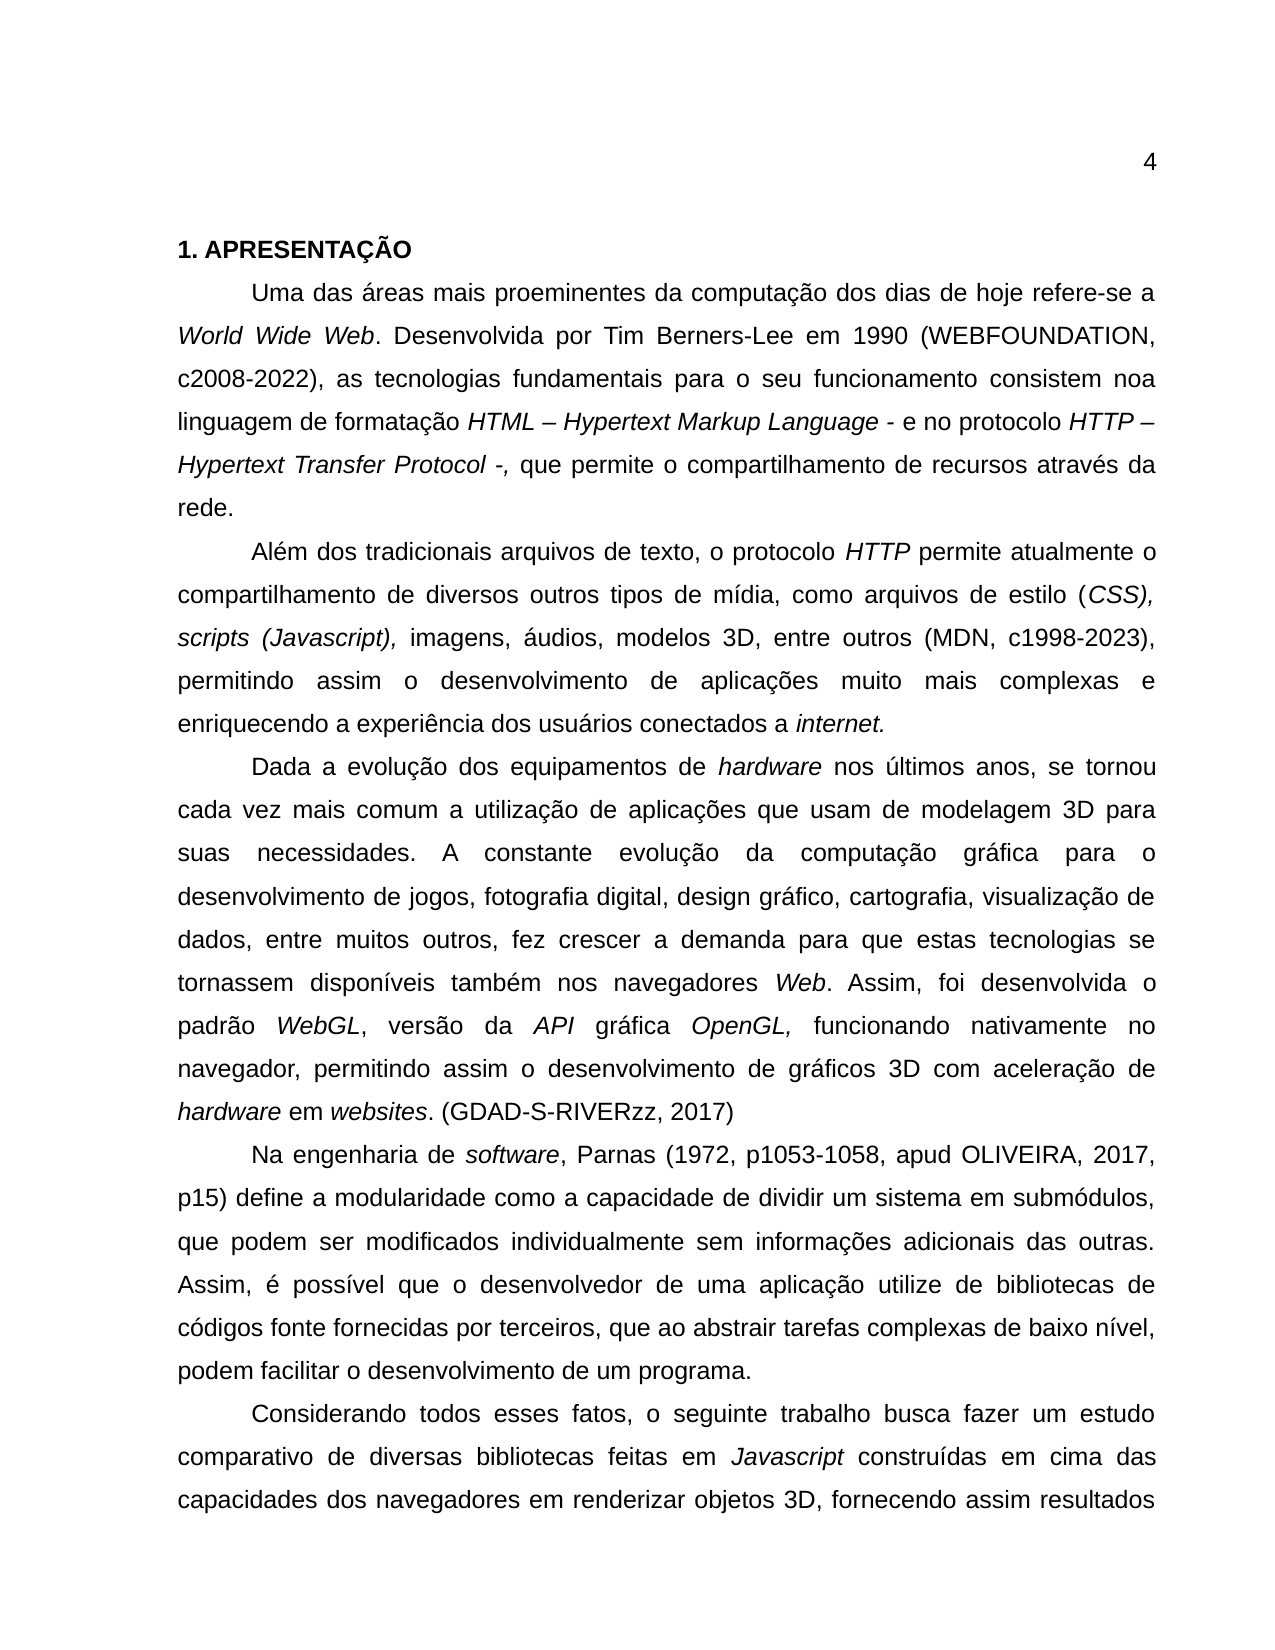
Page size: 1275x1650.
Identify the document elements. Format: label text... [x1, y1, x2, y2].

text Dada a evolução dos equipamentos de hardware nos últimos anos, se tornou cada vez mais comum a utilização de aplicações que usam de modelagem 3D para suas necessidades. A constante evolução da computação gráfica para o desenvolvimento de jogos, fotografia digital, design gráfico, cartografia, visualização de dados, entre muitos outros, fez crescer a demanda para que estas tecnologias se tornassem disponíveis também nos navegadores Web. Assim, foi desenvolvida o padrão WebGL, versão da API gráfica OpenGL, funcionando nativamente no navegador, permitindo assim o desenvolvimento de gráficos 3D com aceleração de hardware em websites. (GDAD-S-RIVERzz, 2017) [177, 752, 1157, 1126]
text Além dos tradicionais arquivos de texto, o protocolo HTTP permite atualmente o compartilhamento de diversos outros tipos de mídia, como arquivos de estilo (CSS), scripts (Javascript), imagens, áudios, modelos 3D, entre outros (MDN, c1998-2023), permitindo assim o desenvolvimento de aplicações muito mais complexas e enriquecendo a experiência dos usuários conectados a internet. [177, 537, 1157, 738]
text Uma das áreas mais proeminentes da computação dos dias de hoje refere-se a World Wide Web. Desenvolvida por Tim Berners-Lee em 1990 (WEBFOUNDATION, c2008-2022), as tecnologias fundamentais para o seu funcionamento consistem noa linguagem de formatação HTML – Hypertext Markup Language - e no protocolo HTTP – Hypertext Transfer Protocol -, que permite o compartilhamento de recursos através da rede. [177, 278, 1157, 522]
text Na engenharia de software, Parnas (1972, p1053-1058, apud OLIVEIRA, 2017, p15) define a modularidade como a capacidade de dividir um sistema em submódulos, que podem ser modificados individualmente sem informações adicionais das outras. Assim, é possível que o desenvolvedor de uma aplicação utilize de bibliotecas de códigos fonte fornecidas por terceiros, que ao abstrair tarefas complexas de baixo nível, podem facilitar o desenvolvimento de um programa. [177, 1140, 1157, 1385]
text Considerando todos esses fatos, o seguinte trabalho busca fazer um estudo comparativo de diversas bibliotecas feitas em Javascript construídas em cima das capacidades dos navegadores em renderizar objetos 3D, fornecendo assim resultados [177, 1399, 1157, 1514]
subtitle 1. APRESENTAÇÃO [177, 235, 1157, 263]
